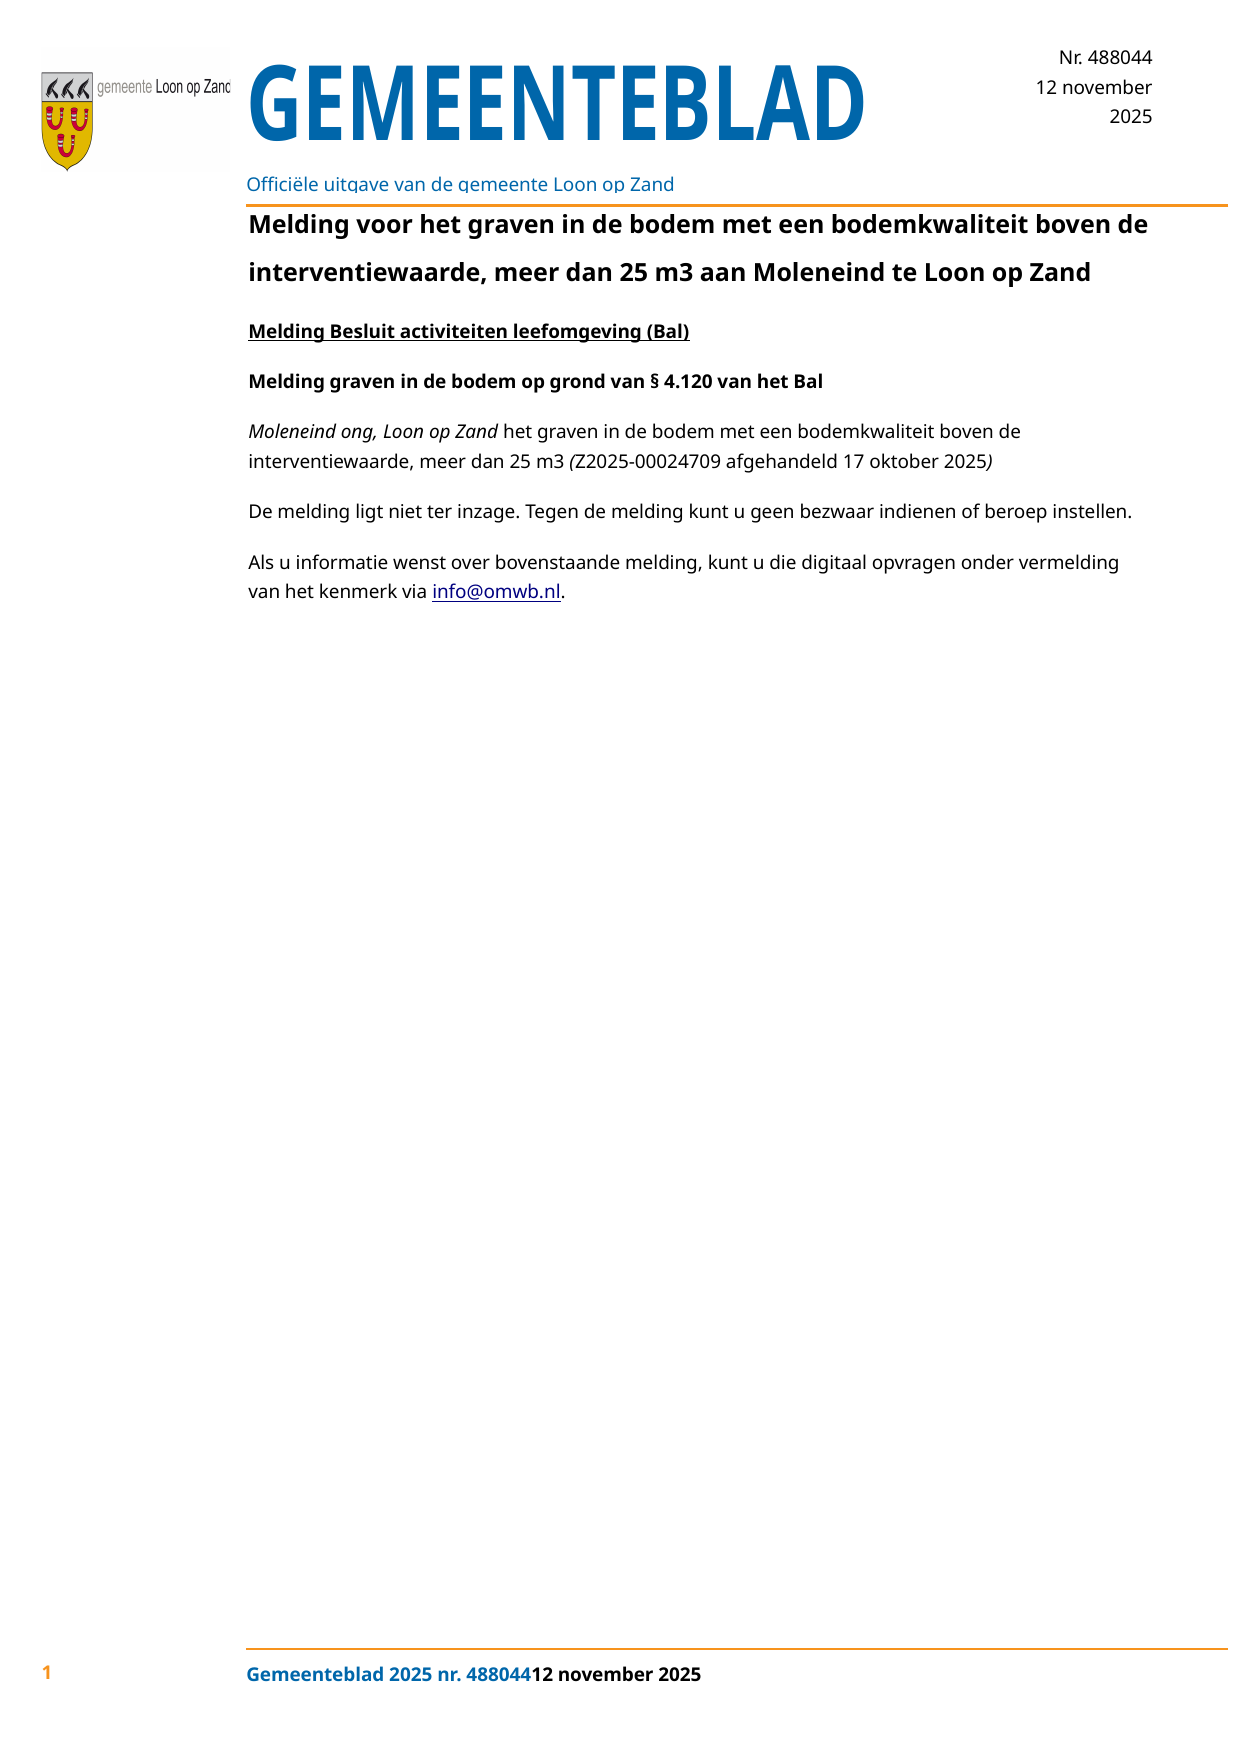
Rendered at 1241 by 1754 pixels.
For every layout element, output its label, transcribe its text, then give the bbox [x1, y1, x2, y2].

text Melding Besluit activiteiten leefomgeving (Bal) [248, 318, 1152, 344]
text Moleneind ong, Loon op Zand het graven in de bodem met een bodemkwaliteit boven de interventiewaarde, meer dan 25 m3 (Z2025-00024709 afgehandeld 17 oktober 2025) [248, 419, 1152, 474]
text De melding ligt niet ter inzage. Tegen de melding kunt u geen bezwaar indienen of beroep instellen. [248, 499, 1152, 524]
text Melding voor het graven in de bodem met een bodemkwaliteit boven de interventiewaarde, meer dan 25 m3 aan Moleneind te Loon op Zand [248, 207, 1152, 288]
text Melding graven in de bodem op grond van § 4.120 van het Bal [248, 368, 1152, 394]
picture [41, 47, 231, 172]
text Als u informatie wenst over bovenstaande melding, kunt u die digitaal opvragen onder vermelding van het kenmerk via info@omwb.nl. [248, 549, 1152, 604]
